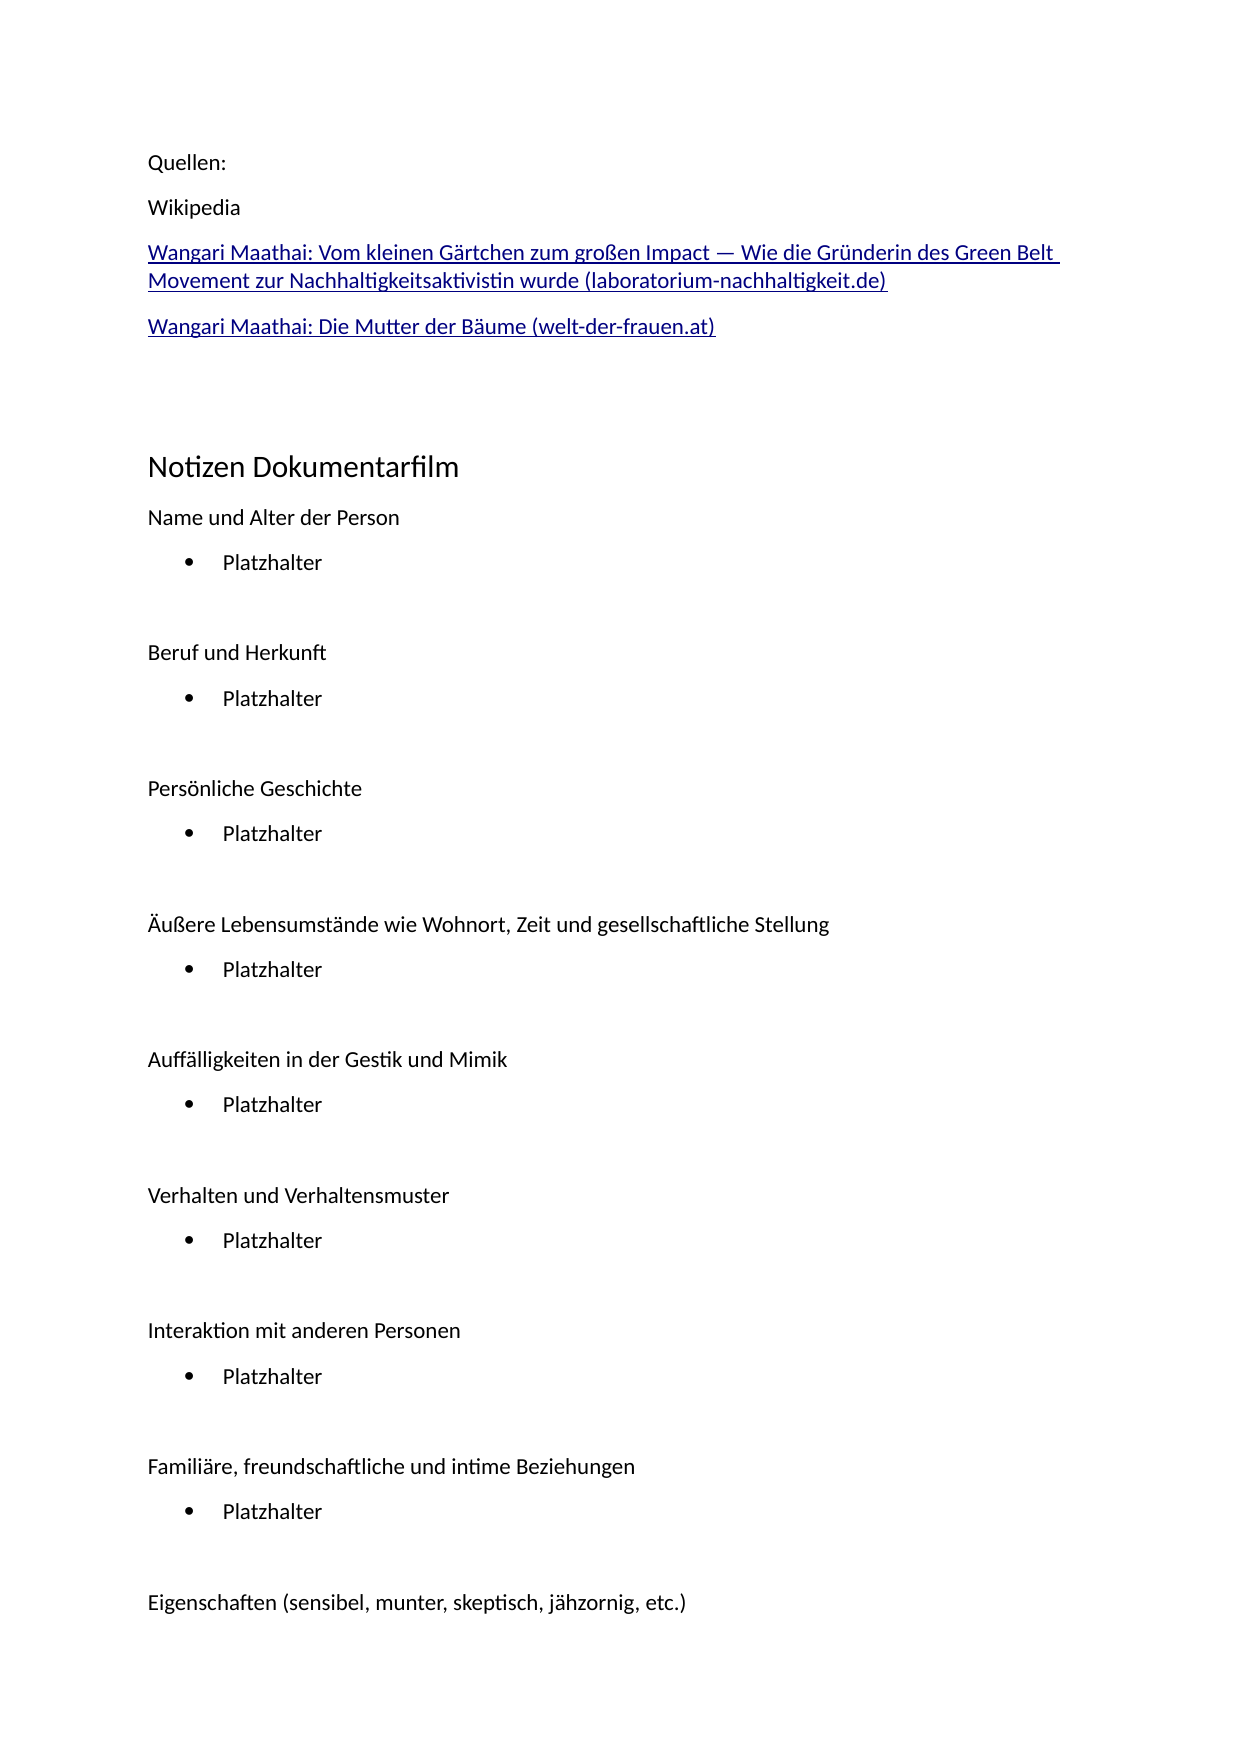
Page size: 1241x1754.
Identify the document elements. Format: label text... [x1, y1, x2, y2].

list Platzhalter [185, 1226, 1093, 1254]
list Platzhalter [185, 819, 1093, 847]
text Persönliche Geschichte [148, 774, 1093, 802]
text Wangari Maathai: Vom kleinen Gärtchen zum großen Impact — Wie die Gründerin des Green Belt Movement zur Nachhaltigkeitsaktivistin wurde (laboratorium-nachhaltigkeit.de) [148, 238, 1093, 294]
text Auffälligkeiten in der Gestik und Mimik [148, 1045, 1093, 1073]
text Äußere Lebensumstände wie Wohnort, Zeit und gesellschaftliche Stellung [148, 910, 1093, 938]
text Eigenschaften (sensibel, munter, skeptisch, jähzornig, etc.) [148, 1588, 1093, 1616]
list Platzhalter [185, 1091, 1093, 1119]
text Beruf und Herkunft [148, 638, 1093, 667]
text Interaktion mit anderen Personen [148, 1317, 1093, 1345]
list Platzhalter [185, 684, 1093, 712]
list Platzhalter [185, 955, 1093, 983]
text Notizen Dokumentarfilm [148, 447, 1093, 486]
text Name und Alter der Person [148, 503, 1093, 531]
text Wikipedia [148, 193, 1093, 221]
text Familiäre, freundschaftliche und intime Beziehungen [148, 1452, 1093, 1480]
list Platzhalter [185, 548, 1093, 576]
list Platzhalter [185, 1497, 1093, 1526]
list Platzhalter [185, 1362, 1093, 1390]
text Quellen: [148, 148, 1093, 176]
text Wangari Maathai: Die Mutter der Bäume (welt-der-frauen.at) [148, 312, 1093, 340]
text Verhalten und Verhaltensmuster [148, 1181, 1093, 1209]
